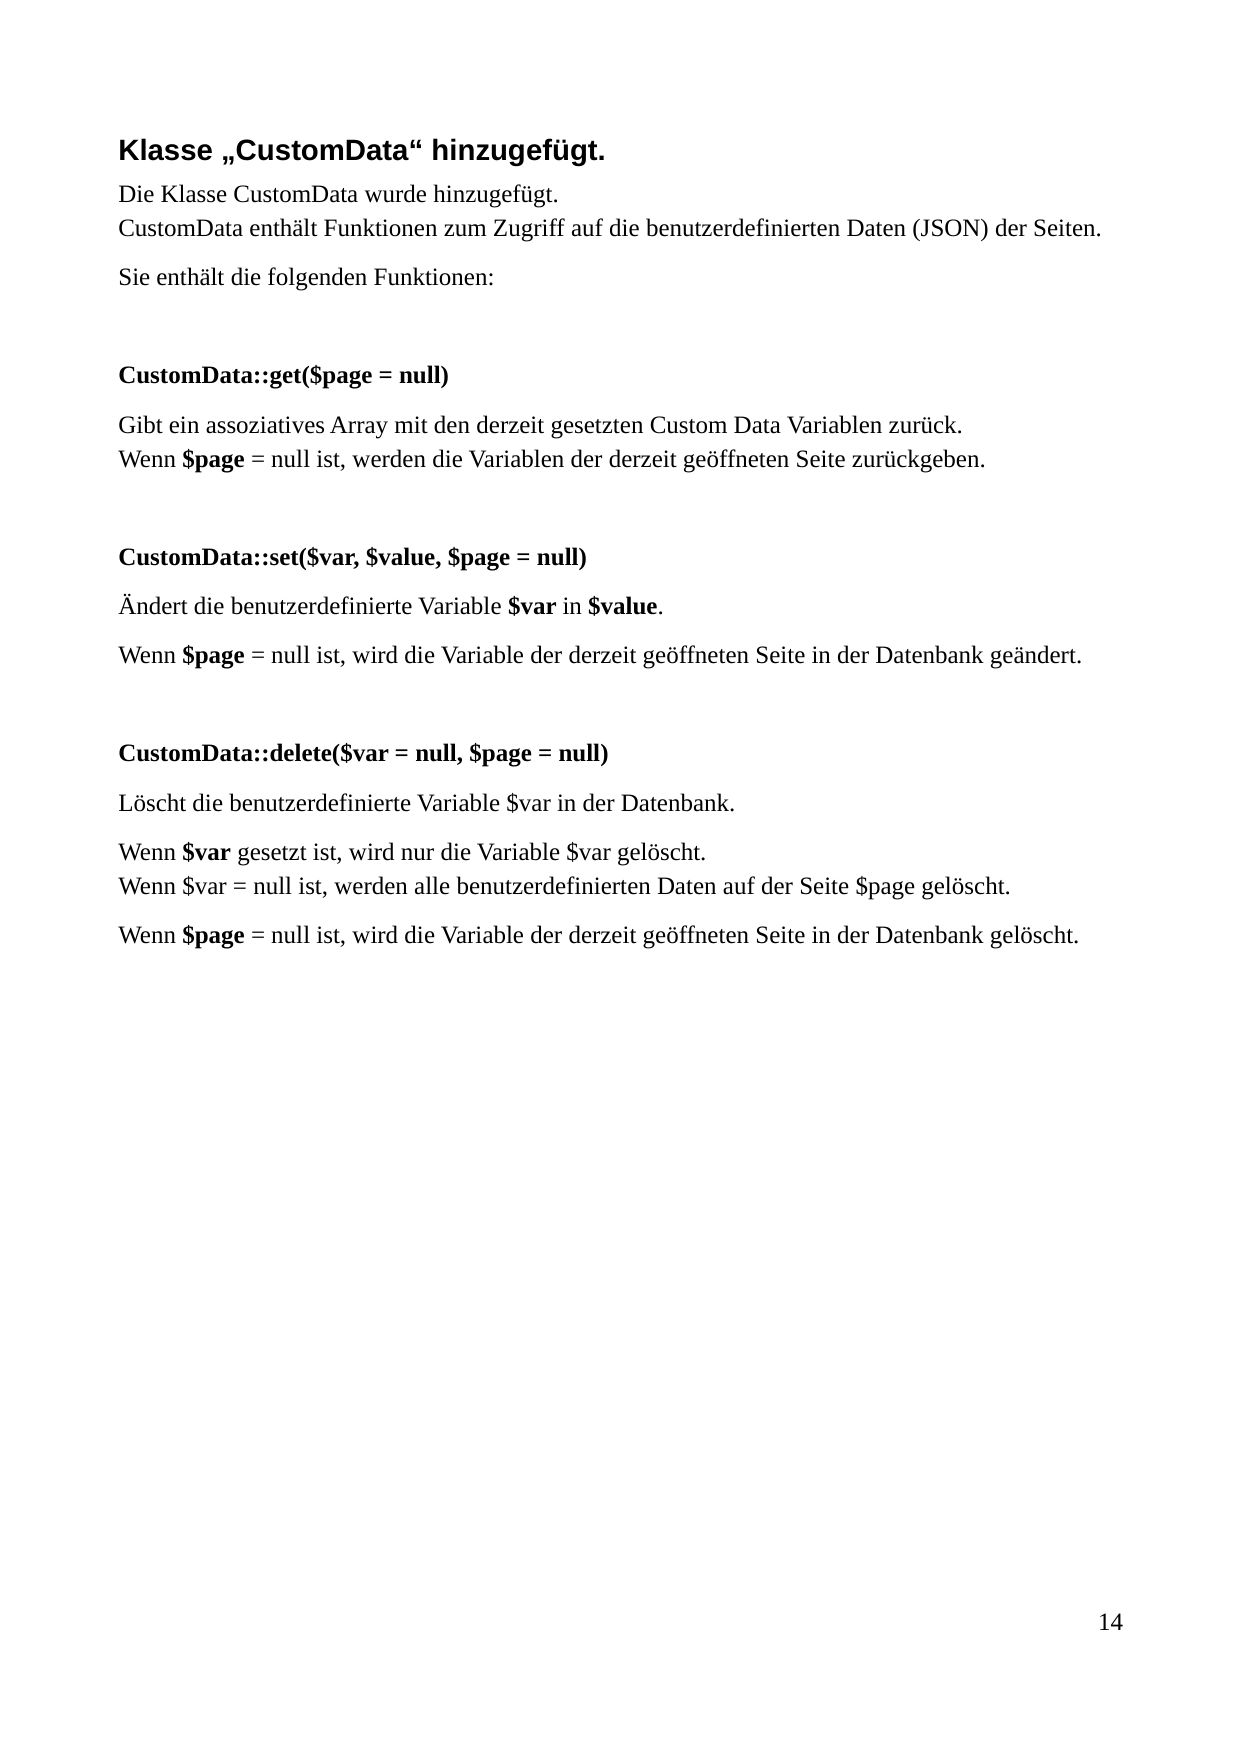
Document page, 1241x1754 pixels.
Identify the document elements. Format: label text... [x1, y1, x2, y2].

text Die Klasse CustomData wurde hinzugefügt. CustomData enthält Funktionen zum Zugriff auf die benutzerdefinierten Daten (JSON) der Seiten. [118, 179, 1123, 242]
text CustomData::delete($var = null, $page = null) [118, 738, 1123, 767]
text Gibt ein assoziatives Array mit den derzeit gesetzten Custom Data Variablen zurück. Wenn $page = null ist, werden die Variablen der derzeit geöffneten Seite zurückgeben. [118, 410, 1123, 473]
text Wenn $page = null ist, wird die Variable der derzeit geöffneten Seite in der Datenbank gelöscht. [118, 920, 1123, 949]
text Löscht die benutzerdefinierte Variable $var in der Datenbank. [118, 788, 1123, 816]
text Wenn $var gesetzt ist, wird nur die Variable $var gelöscht. Wenn $var = null ist, werden alle benutzerdefinierten Daten auf der Seite $page gelöscht. [118, 837, 1123, 900]
text Ändert die benutzerdefinierte Variable $var in $value. [118, 591, 1123, 620]
text Sie enthält die folgenden Funktionen: [118, 262, 1123, 291]
text CustomData::set($var, $value, $page = null) [118, 542, 1123, 571]
text Wenn $page = null ist, wird die Variable der derzeit geöffneten Seite in der Datenbank geändert. [118, 640, 1123, 669]
subtitle Klasse „CustomData“ hinzugefügt. [118, 133, 1123, 166]
text CustomData::get($page = null) [118, 361, 1123, 389]
